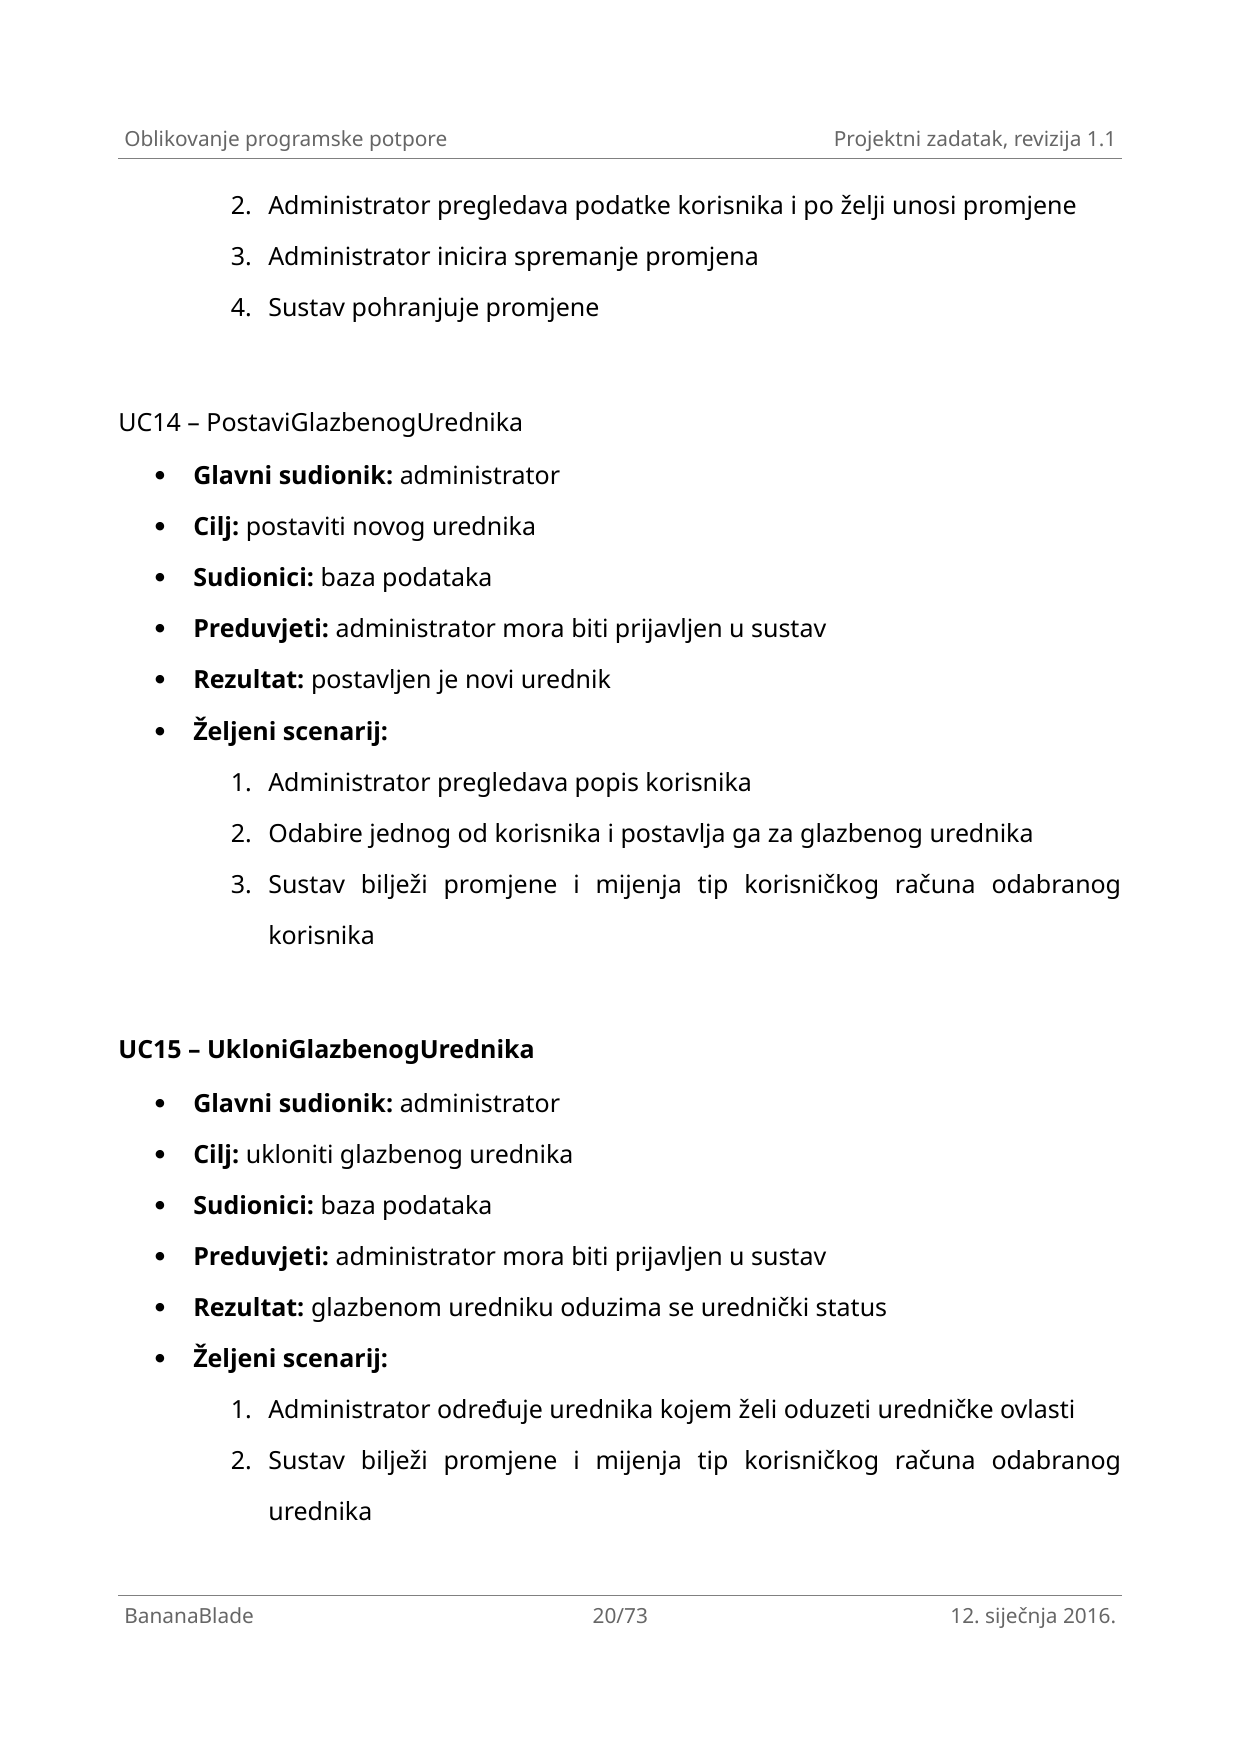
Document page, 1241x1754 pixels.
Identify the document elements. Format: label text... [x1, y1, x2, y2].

list Sudionici: baza podataka [156, 560, 1122, 594]
list Rezultat: glazbenom uredniku oduzima se urednički status [156, 1289, 1122, 1323]
list Rezultat: postavljen je novi urednik [156, 662, 1122, 696]
list Sustav bilježi promjene i mijenja tip korisničkog računa odabranog urednika [231, 1443, 1122, 1528]
list Sustav bilježi promjene i mijenja tip korisničkog računa odabranog korisnika [231, 866, 1122, 951]
list Administrator pregledava podatke korisnika i po želji unosi promjene [231, 188, 1122, 222]
list Preduvjeti: administrator mora biti prijavljen u sustav [156, 1238, 1122, 1272]
list Sustav pohranjuje promjene [231, 290, 1122, 324]
list Administrator inicira spremanje promjena [231, 239, 1122, 273]
list Željeni scenarij: [156, 1341, 1122, 1374]
list Administrator određuje urednika kojem želi oduzeti uredničke ovlasti [231, 1392, 1122, 1426]
list Cilj: ukloniti glazbenog urednika [156, 1136, 1122, 1170]
list Glavni sudionik: administrator [156, 458, 1122, 492]
list Cilj: postaviti novog urednika [156, 509, 1122, 543]
list Glavni sudionik: administrator [156, 1085, 1122, 1119]
list Odabire jednog od korisnika i postavlja ga za glazbenog urednika [231, 815, 1122, 849]
list Sudionici: baza podataka [156, 1187, 1122, 1221]
list Administrator pregledava popis korisnika [231, 764, 1122, 798]
list Preduvjeti: administrator mora biti prijavljen u sustav [156, 611, 1122, 645]
list Željeni scenarij: [156, 713, 1122, 747]
subtitle UC15 – UkloniGlazbenogUrednika [118, 1032, 1122, 1066]
subtitle UC14 – PostaviGlazbenogUrednika [118, 405, 1122, 439]
